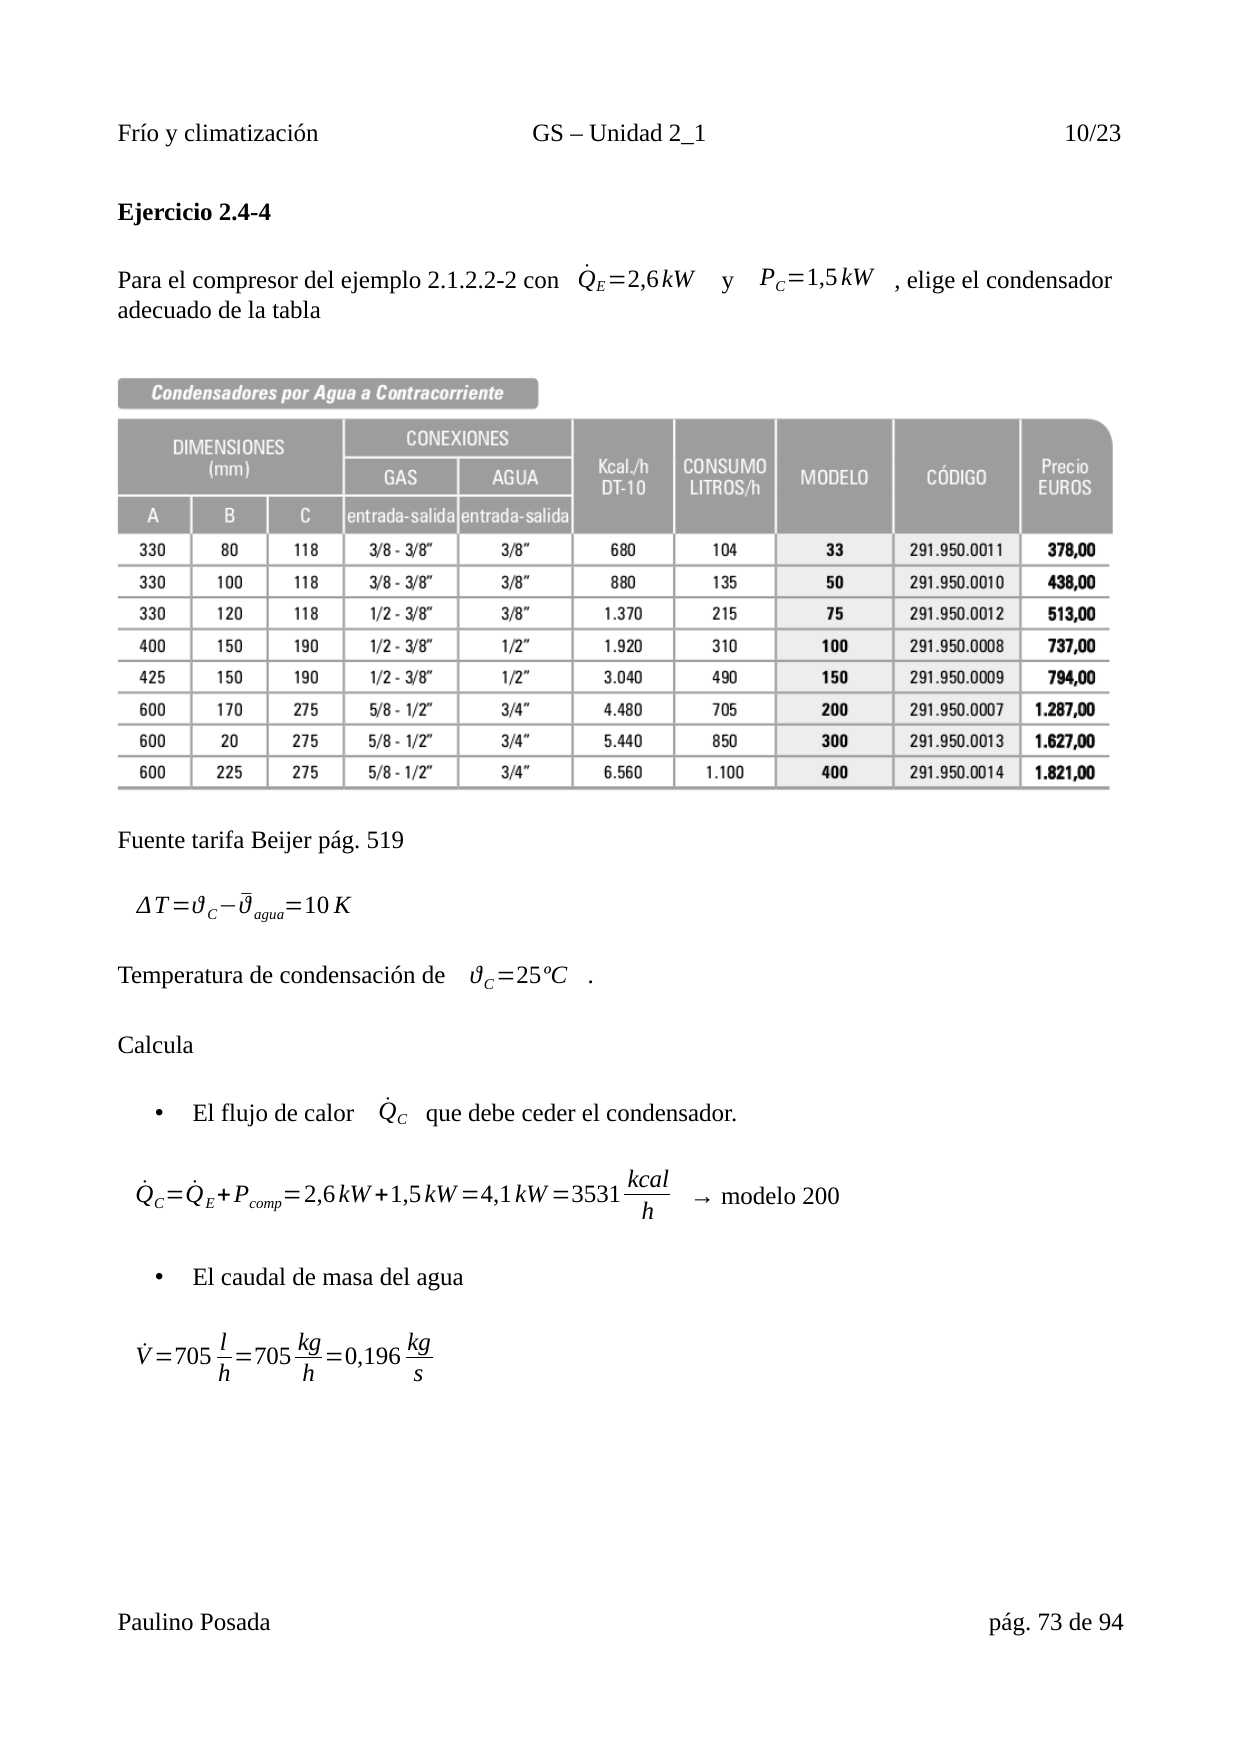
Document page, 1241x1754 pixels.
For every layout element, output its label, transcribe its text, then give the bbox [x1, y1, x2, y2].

text Calcula [117, 1030, 1123, 1059]
text Fuente tarifa Beijer pág. 519 [117, 825, 1123, 854]
text Ejercicio 2.4-4 [117, 197, 1123, 226]
text → modelo 200 [117, 1166, 1123, 1225]
text Temperatura de condensación de . [117, 960, 1123, 993]
text Para el compresor del ejemplo 2.1.2.2-2 con y , elige el condensador adecuado de la tabla [117, 263, 1123, 324]
picture [117, 376, 1123, 794]
list El caudal de masa del agua [155, 1262, 1123, 1291]
list El flujo de calor que debe ceder el condensador. [155, 1097, 1123, 1128]
